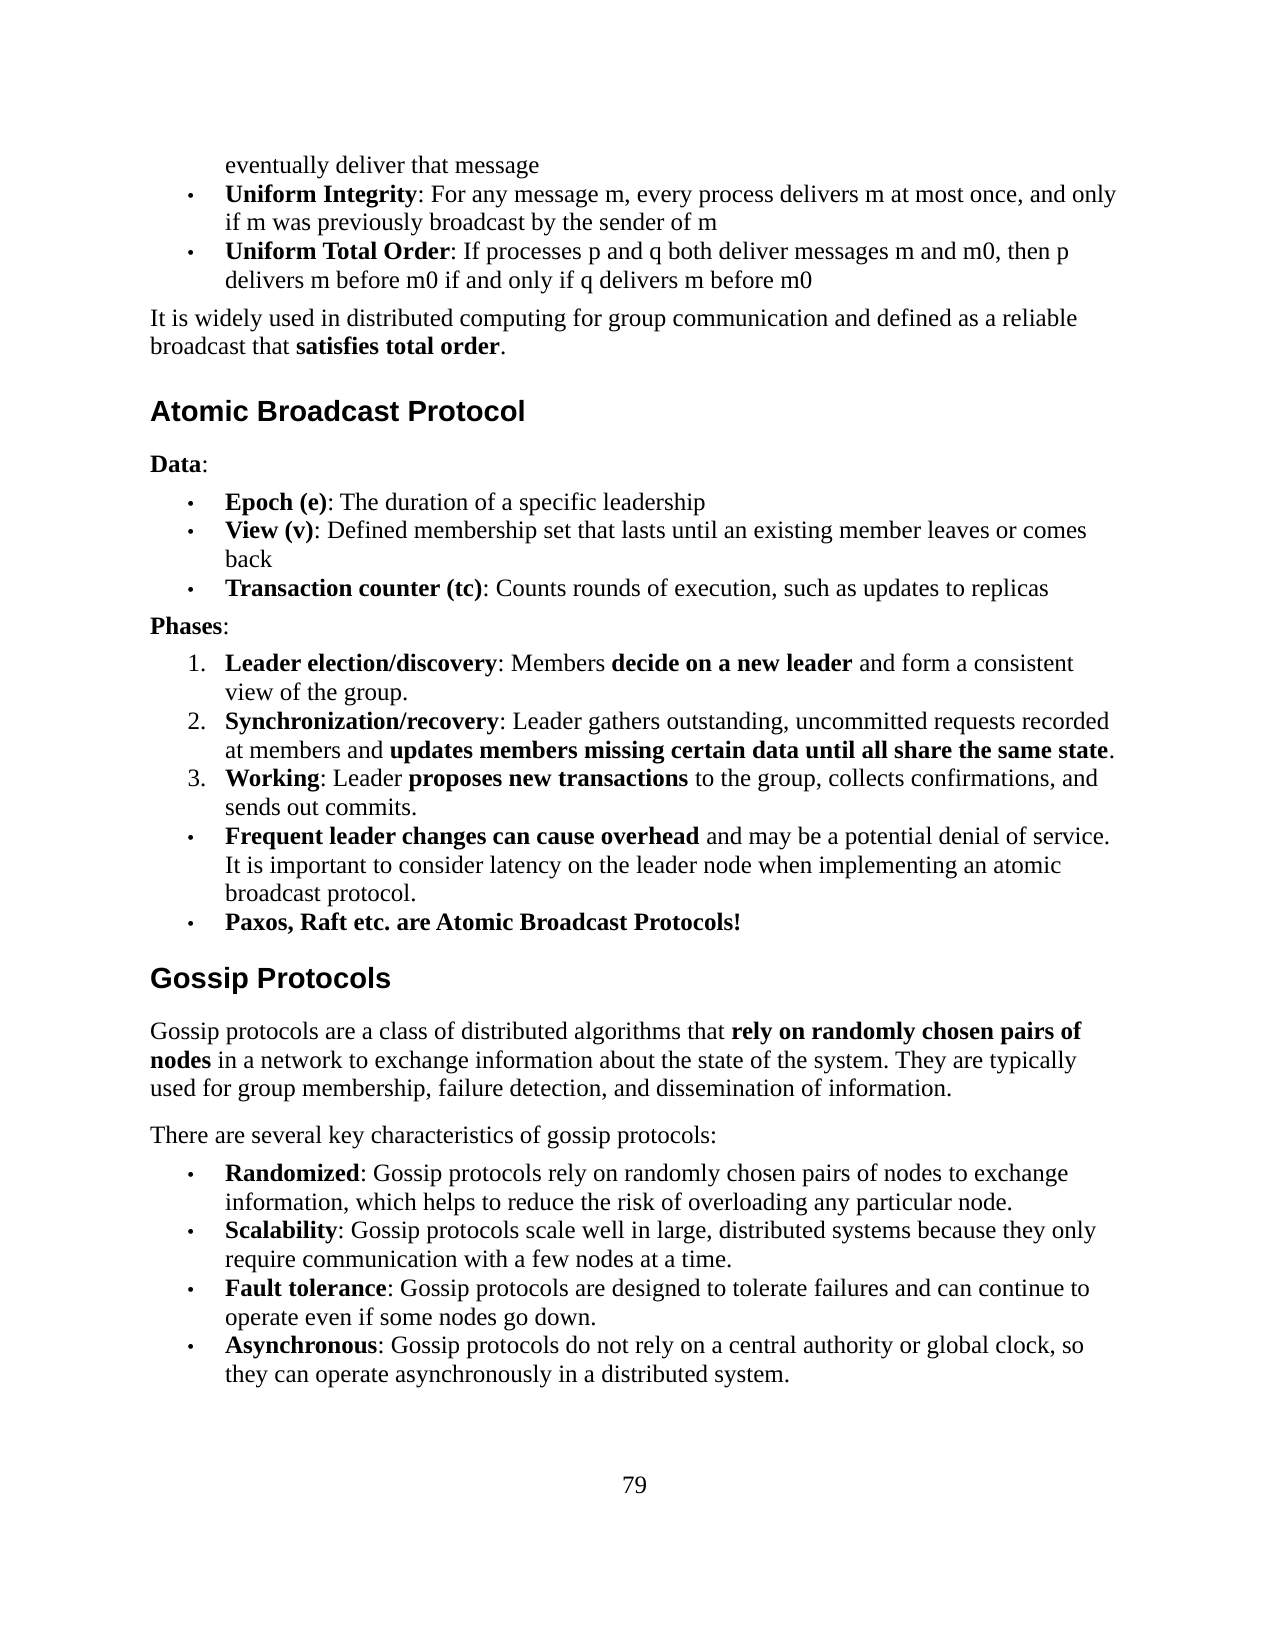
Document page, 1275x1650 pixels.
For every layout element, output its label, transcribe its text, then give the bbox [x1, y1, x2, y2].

list Paxos, Raft etc. are Atomic Broadcast Protocols! [187, 907, 1125, 936]
list View (v): Defined membership set that lasts until an existing member leaves or comes back [187, 516, 1125, 573]
list Asynchronous: Gossip protocols do not rely on a central authority or global clock, so they can operate asynchronously in a distributed system. [187, 1330, 1125, 1388]
list Leader election/discovery: Members decide on a new leader and form a consistent view of the group. [187, 648, 1125, 706]
text It is widely used in distributed computing for group communication and defined as a reliable broadcast that satisfies total order. [150, 303, 1125, 360]
text Data: [150, 449, 1125, 478]
list Epoch (e): The duration of a specific leadership [187, 487, 1125, 516]
list Synchronization/recovery: Leader gathers outstanding, uncommitted requests recorded at members and updates members missing certain data until all share the same state. [187, 706, 1125, 763]
list Frequent leader changes can cause overhead and may be a potential denial of service. It is important to consider latency on the leader node when implementing an atomic broadcast protocol. [187, 821, 1125, 907]
list Working: Leader proposes new transactions to the group, collects confirmations, and sends out commits. [187, 763, 1125, 821]
list Randomized: Gossip protocols rely on randomly chosen pairs of nodes to exchange information, which helps to reduce the risk of overloading any particular node. [187, 1158, 1125, 1215]
list Fault tolerance: Gossip protocols are designed to tolerate failures and can continue to operate even if some nodes go down. [187, 1273, 1125, 1330]
list eventually deliver that message [187, 150, 1125, 179]
list Uniform Integrity: For any message m, every process delivers m at most once, and only if m was previously broadcast by the sender of m [187, 179, 1125, 236]
list Scalability: Gossip protocols scale well in large, distributed systems because they only require communication with a few nodes at a time. [187, 1215, 1125, 1273]
subtitle Gossip Protocols [150, 961, 1125, 994]
text There are several key characteristics of gossip protocols: [150, 1120, 1125, 1149]
list Uniform Total Order: If processes p and q both deliver messages m and m0, then p delivers m before m0 if and only if q delivers m before m0 [187, 236, 1125, 294]
list Transaction counter (tc): Counts rounds of execution, such as updates to replicas [187, 573, 1125, 602]
subtitle Atomic Broadcast Protocol [150, 394, 1125, 428]
text Gossip protocols are a class of distributed algorithms that rely on randomly chosen pairs of nodes in a network to exchange information about the state of the system. They are typically used for group membership, failure detection, and dissemination of information. [150, 1016, 1125, 1102]
text Phases: [150, 611, 1125, 639]
